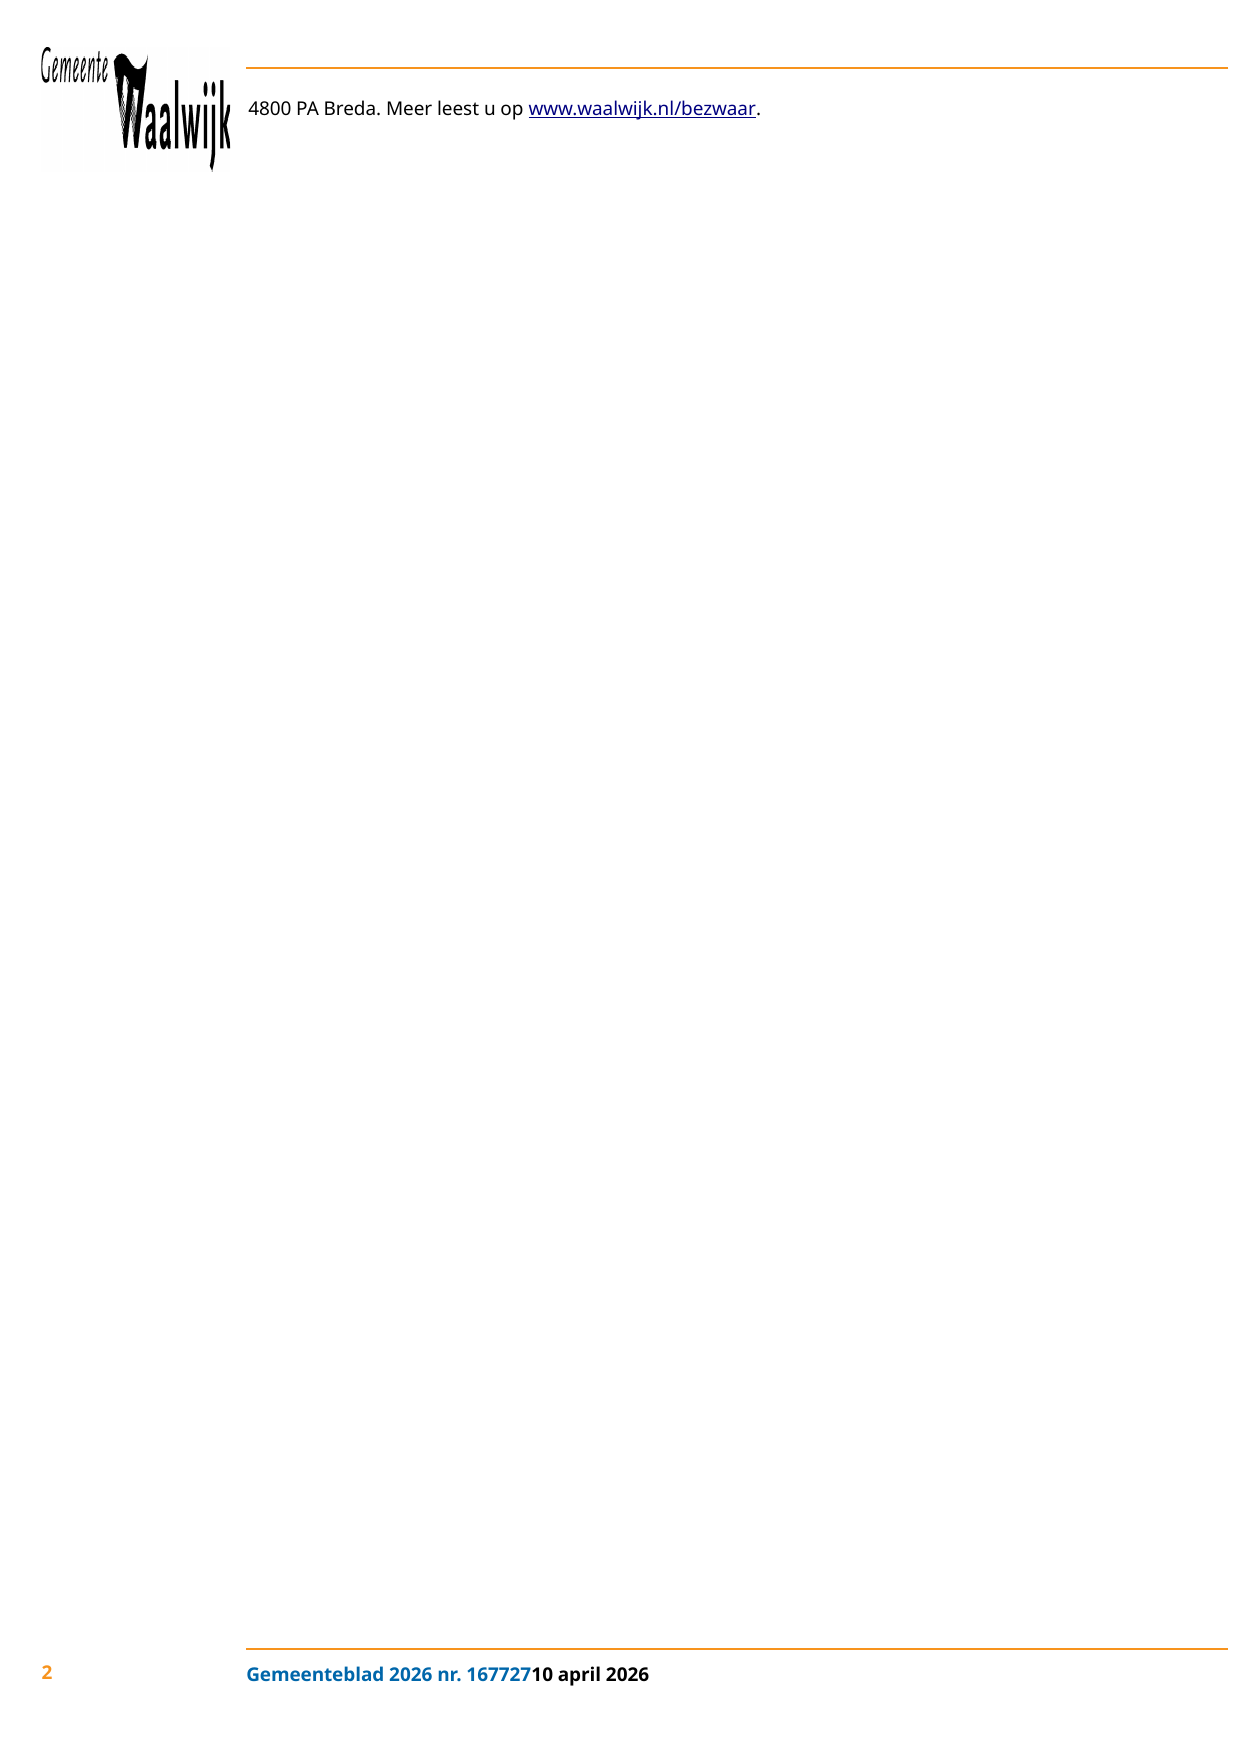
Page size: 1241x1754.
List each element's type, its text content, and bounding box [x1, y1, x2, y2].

picture [41, 47, 231, 172]
text 4800 PA Breda. Meer leest u op www.waalwijk.nl/bezwaar. [248, 95, 1152, 121]
